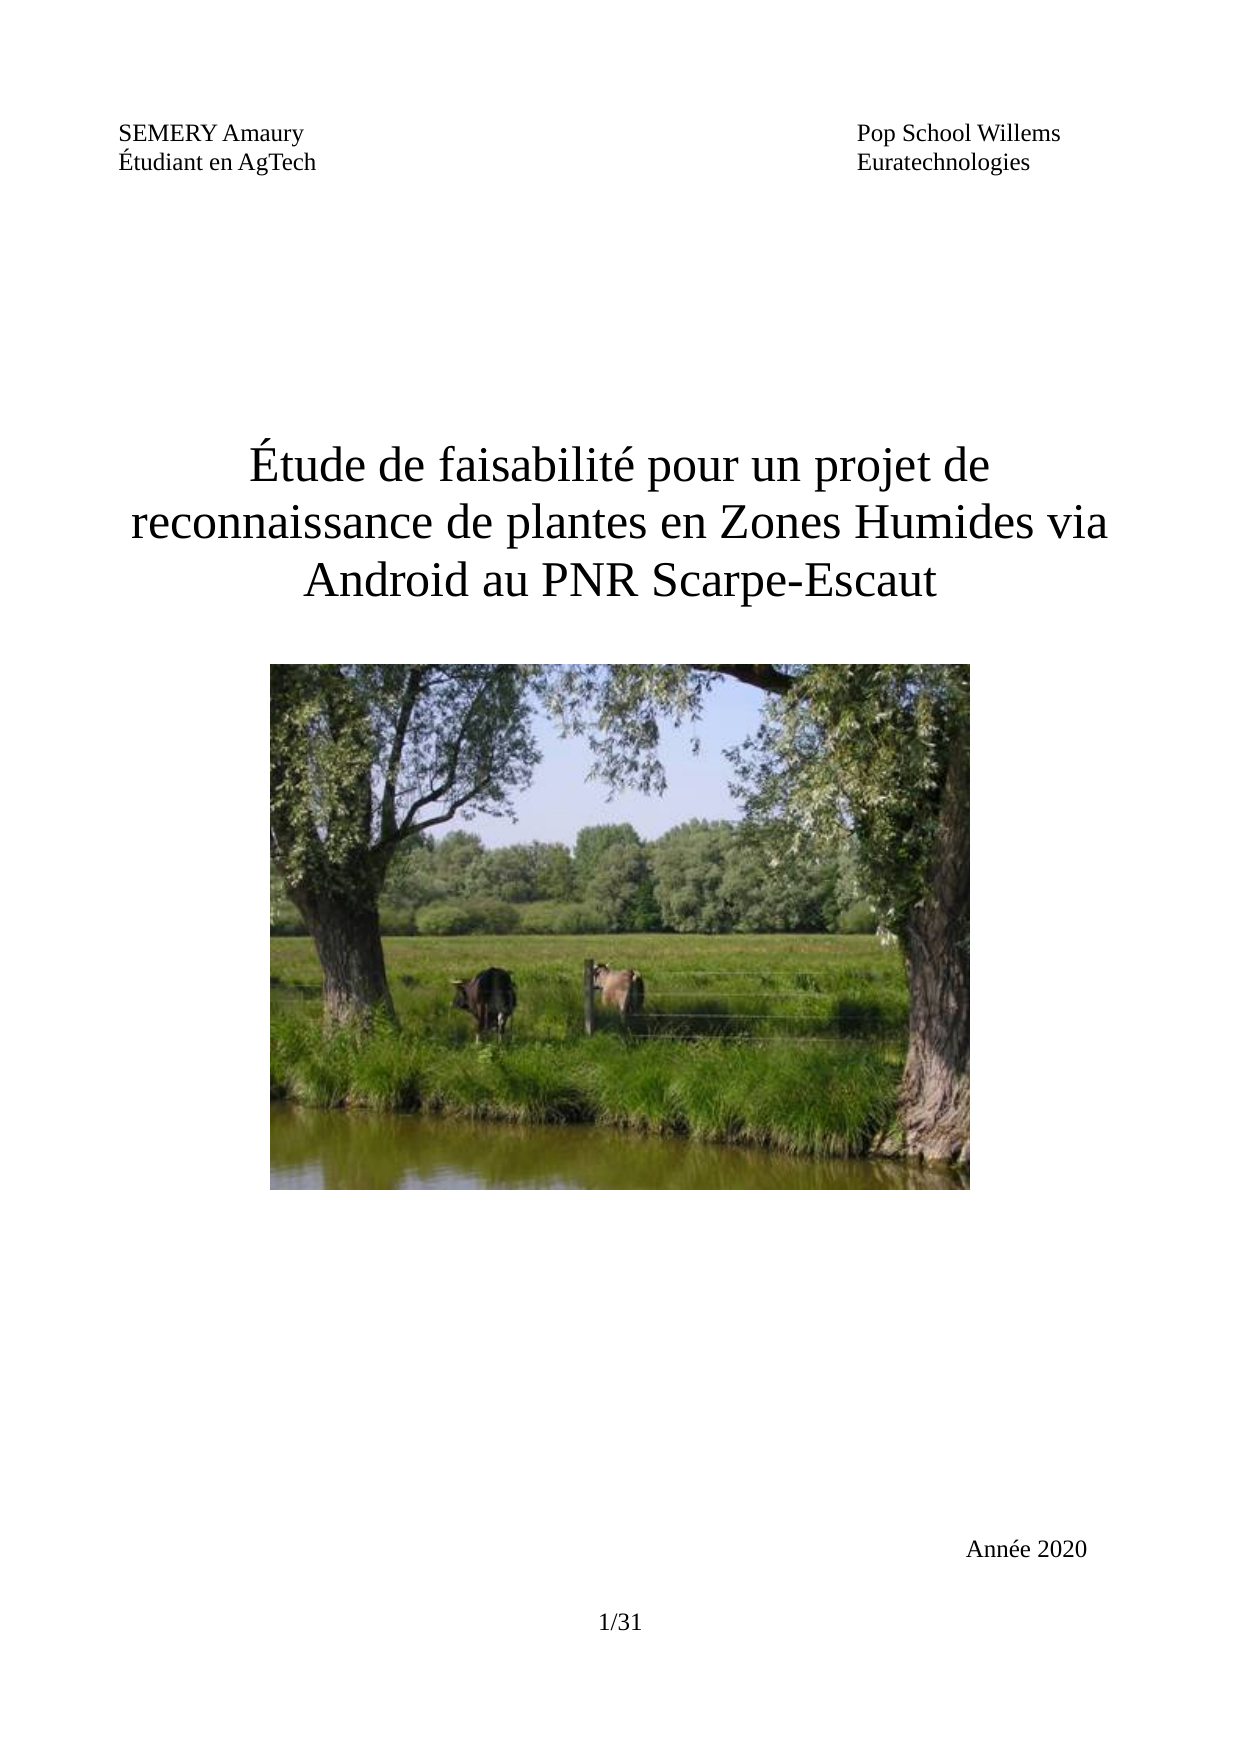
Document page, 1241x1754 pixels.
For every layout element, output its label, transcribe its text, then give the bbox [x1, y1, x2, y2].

text Année 2020 [118, 1534, 1122, 1563]
text Étudiant en AgTech Euratechnologies [118, 147, 1122, 176]
picture [270, 664, 970, 1190]
text SEMERY Amaury Pop School Willems [118, 118, 1122, 147]
text Étude de faisabilité pour un projet de reconnaissance de plantes en Zones Humides via Android au PNR Scarpe-Escaut [118, 434, 1122, 607]
